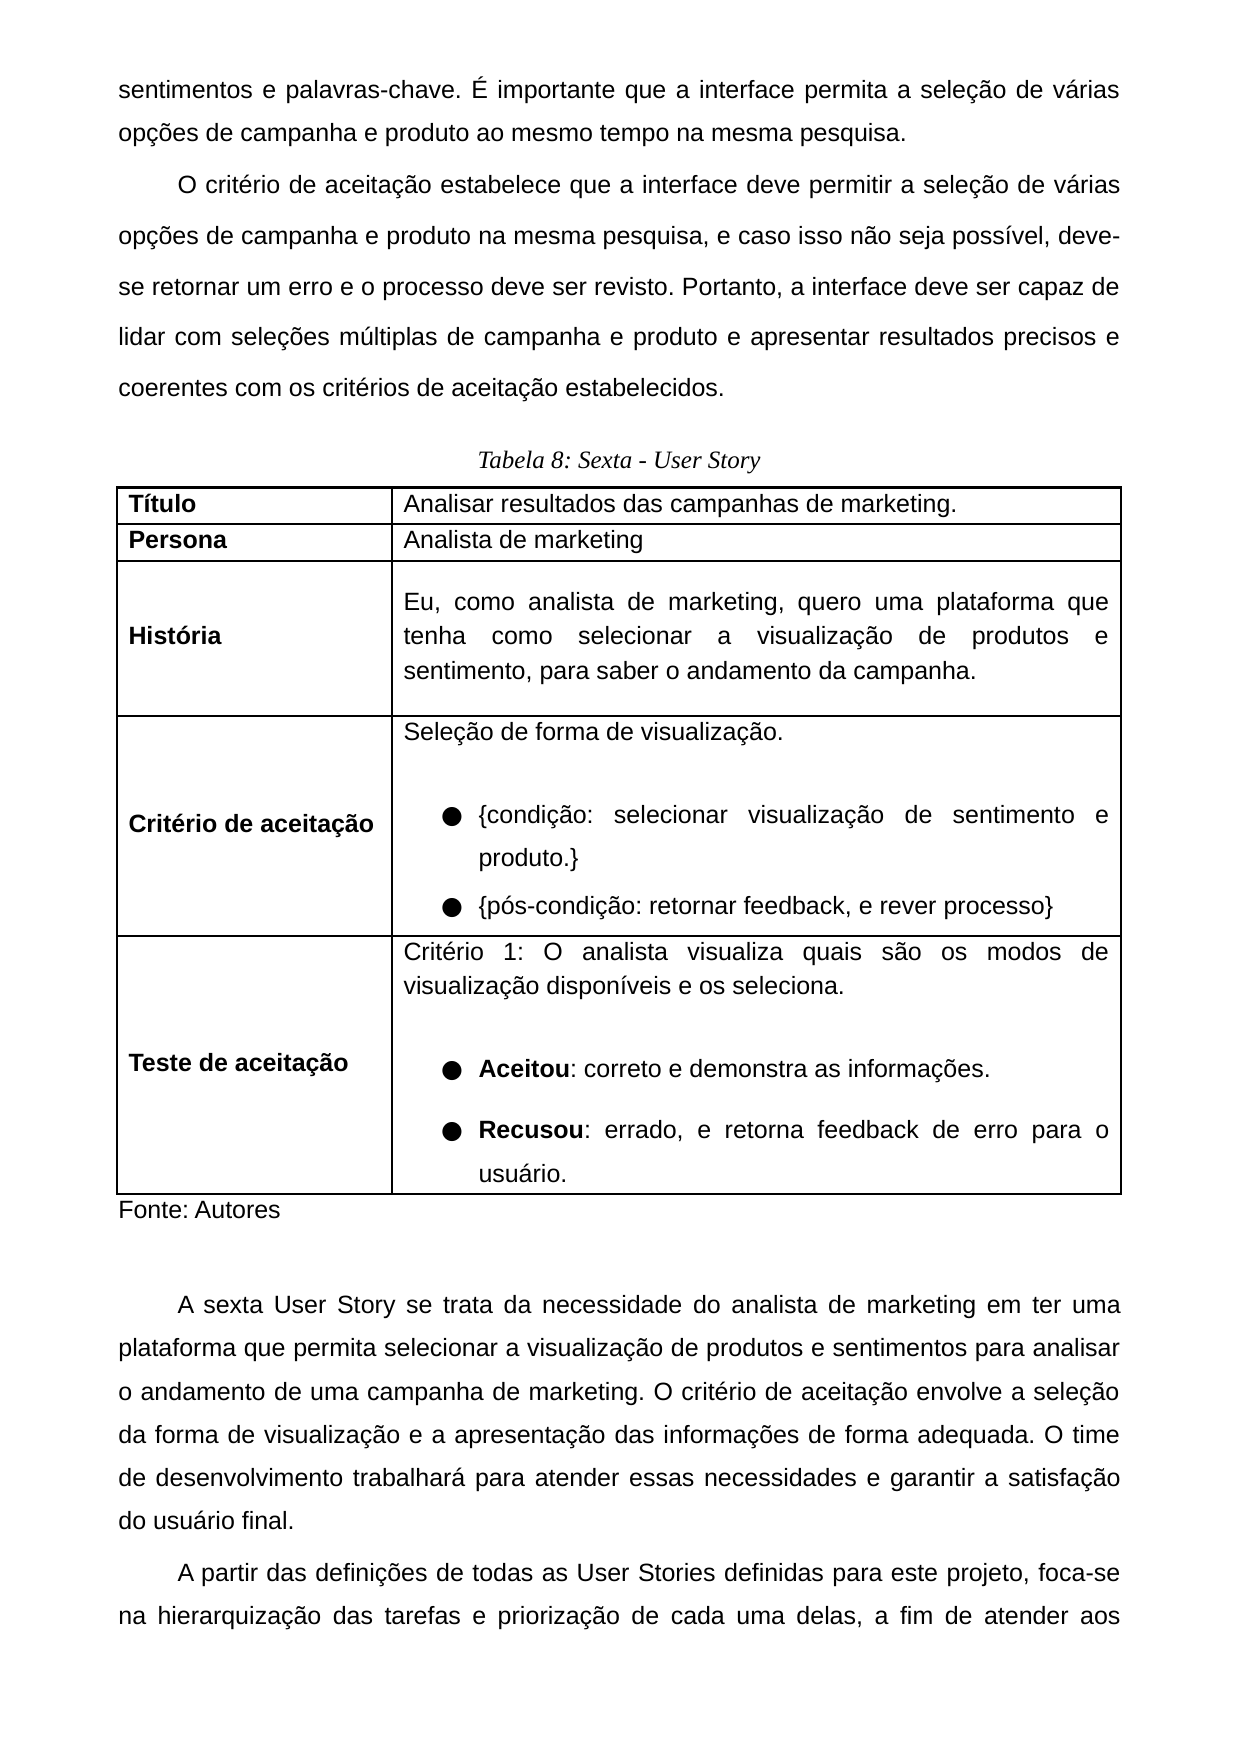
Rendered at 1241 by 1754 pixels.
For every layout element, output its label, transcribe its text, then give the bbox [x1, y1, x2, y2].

table_cell Critério de aceitação [118, 717, 391, 934]
table_cell Teste de aceitação [118, 937, 391, 1193]
table_cell Critério 1: O analista visualiza quais são os modos de visualização disponíveis e os seleciona. Aceitou: correto e demonstra as informações. Recusou: errado, e retorna feedback de erro para o usuário. [393, 937, 1120, 1193]
text A partir das definições de todas as User Stories definidas para este projeto, foca-se na hierarquização das tarefas e priorização de cada uma delas, a fim de atender aos [118, 1558, 1122, 1629]
table_cell Eu, como analista de marketing, quero uma plataforma que tenha como selecionar a visualização de produtos e sentimento, para saber o andamento da campanha. [393, 562, 1120, 715]
text Fonte: Autores [118, 1195, 1122, 1224]
table_header Título [118, 489, 391, 523]
table_cell História [118, 562, 391, 715]
table_cell Analista de marketing [393, 525, 1120, 559]
text Tabela 8: Sexta - User Story [118, 445, 1122, 474]
table_cell Seleção de forma de visualização. {condição: selecionar visualização de sentimento e produto.} {pós-condição: retornar feedback, e rever processo} [393, 717, 1120, 934]
text sentimentos e palavras-chave. É importante que a interface permita a seleção de várias opções de campanha e produto ao mesmo tempo na mesma pesquisa. [118, 75, 1122, 147]
text O critério de aceitação estabelece que a interface deve permitir a seleção de várias opções de campanha e produto na mesma pesquisa, e caso isso não seja possível, deve-se retornar um erro e o processo deve ser revisto. Portanto, a interface deve ser capaz de lidar com seleções múltiplas de campanha e produto e apresentar resultados precisos e coerentes com os critérios de aceitação estabelecidos. [118, 170, 1122, 402]
table_header Analisar resultados das campanhas de marketing. [393, 489, 1120, 523]
table_cell Persona [118, 525, 391, 559]
text A sexta User Story se trata da necessidade do analista de marketing em ter uma plataforma que permita selecionar a visualização de produtos e sentimentos para analisar o andamento de uma campanha de marketing. O critério de aceitação envolve a seleção da forma de visualização e a apresentação das informações de forma adequada. O time de desenvolvimento trabalhará para atender essas necessidades e garantir a satisfação do usuário final. [118, 1290, 1122, 1535]
